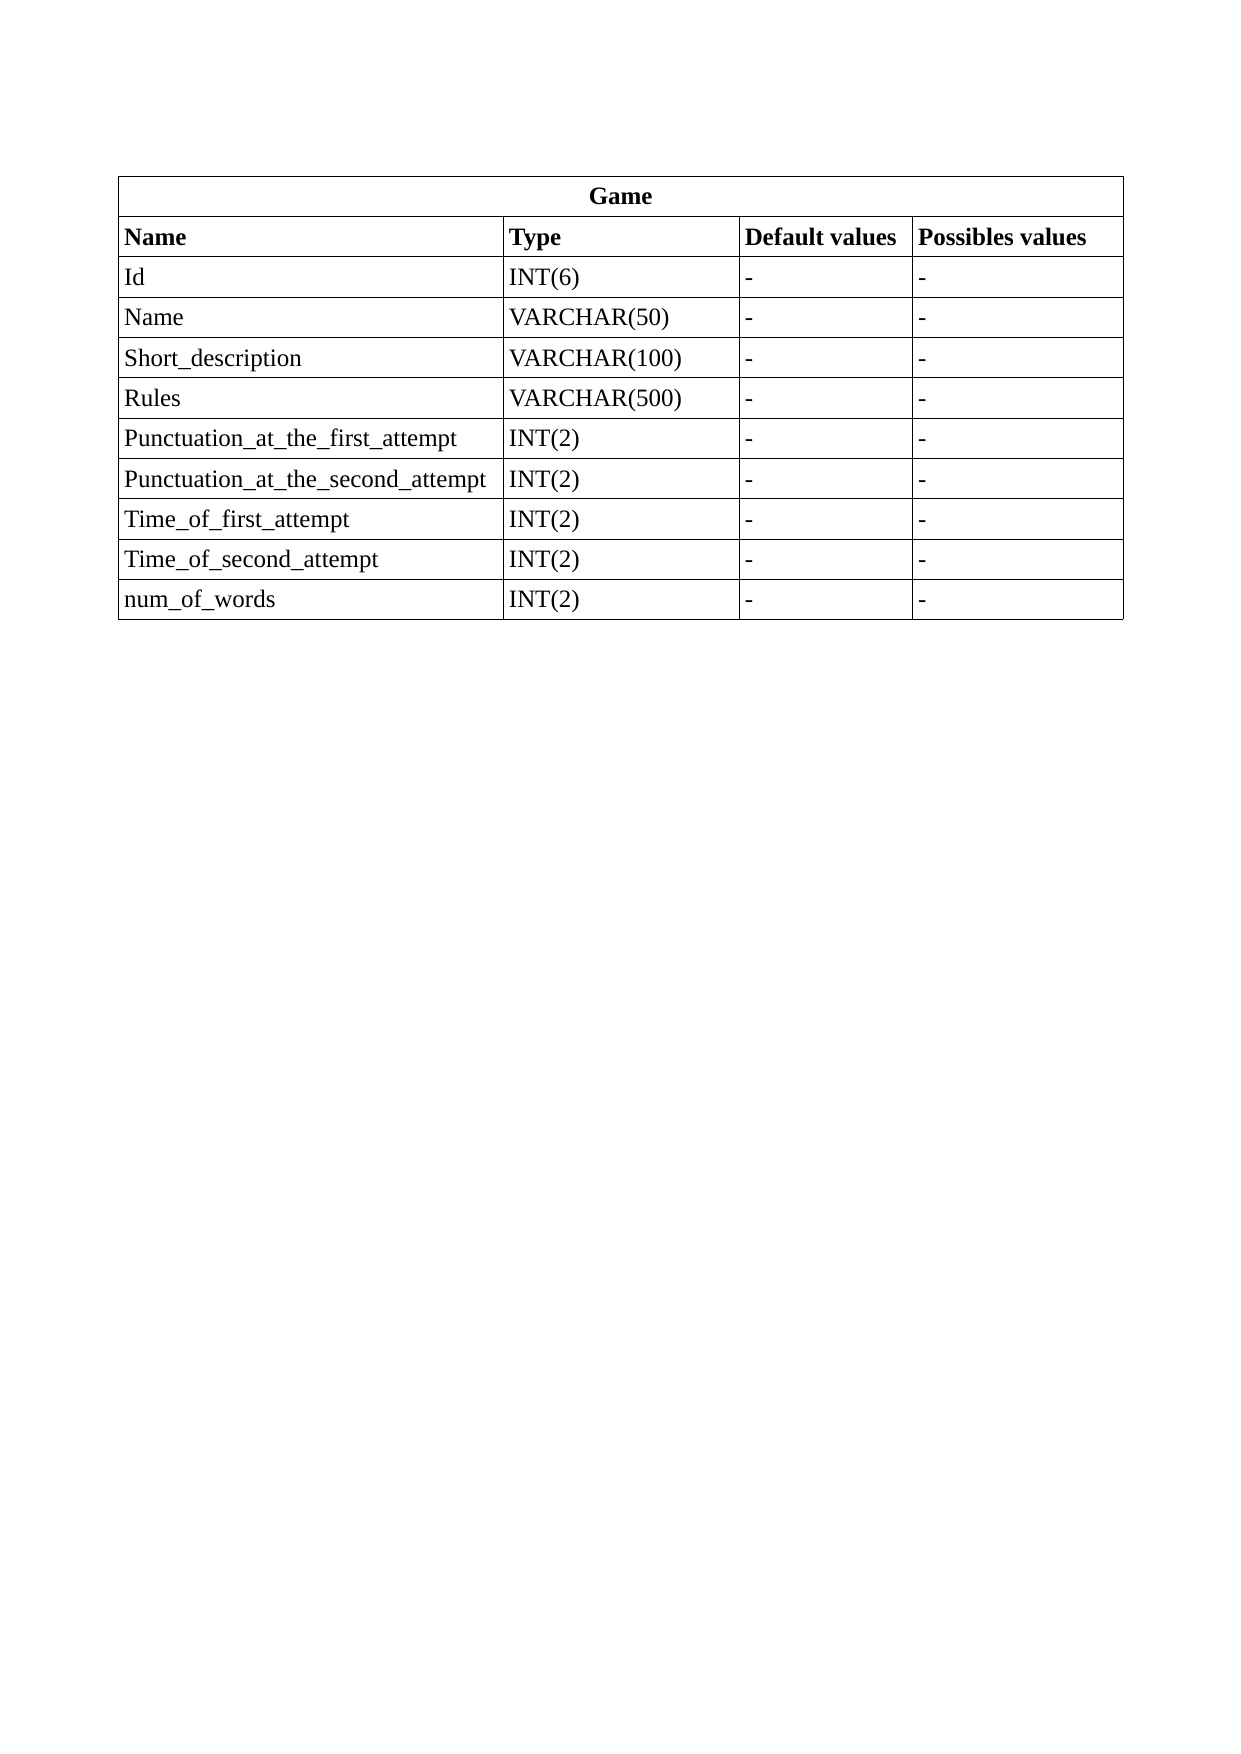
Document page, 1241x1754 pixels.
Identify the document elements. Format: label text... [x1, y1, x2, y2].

table_cell num_of_words [119, 580, 503, 619]
table_cell INT(2) [504, 580, 739, 619]
table_cell Name [119, 298, 503, 337]
table_cell - [913, 298, 1123, 337]
table_cell INT(2) [504, 499, 739, 538]
table_cell - [913, 499, 1123, 538]
table_cell INT(6) [504, 257, 739, 297]
table_cell Time_of_first_attempt [119, 499, 503, 538]
table_cell - [913, 580, 1123, 619]
table_cell Punctuation_at_the_second_attempt [119, 459, 503, 498]
table_cell Type [504, 217, 739, 256]
table_cell - [740, 499, 912, 538]
table_cell Time_of_second_attempt [119, 540, 503, 579]
table_cell - [740, 257, 912, 297]
table_cell - [740, 580, 912, 619]
table_cell VARCHAR(50) [504, 298, 739, 337]
table_cell - [740, 419, 912, 458]
table_cell VARCHAR(100) [504, 338, 739, 377]
table_cell - [913, 419, 1123, 458]
table_cell Short_description [119, 338, 503, 377]
table_cell Possibles values [913, 217, 1123, 256]
table_cell - [913, 257, 1123, 297]
table_cell - [913, 378, 1123, 417]
table_header Game [119, 177, 1123, 216]
table_cell - [740, 540, 912, 579]
table_cell Name [119, 217, 503, 256]
table_cell Default values [740, 217, 912, 256]
table_cell - [740, 338, 912, 377]
table_cell VARCHAR(500) [504, 378, 739, 417]
table_cell - [740, 378, 912, 417]
table_cell - [740, 298, 912, 337]
table_cell Id [119, 257, 503, 297]
table_cell Rules [119, 378, 503, 417]
table_cell INT(2) [504, 540, 739, 579]
table_cell Punctuation_at_the_first_attempt [119, 419, 503, 458]
table_cell - [913, 338, 1123, 377]
table_cell - [913, 540, 1123, 579]
table_cell - [740, 459, 912, 498]
table_cell - [913, 459, 1123, 498]
table_cell INT(2) [504, 419, 739, 458]
table_cell INT(2) [504, 459, 739, 498]
